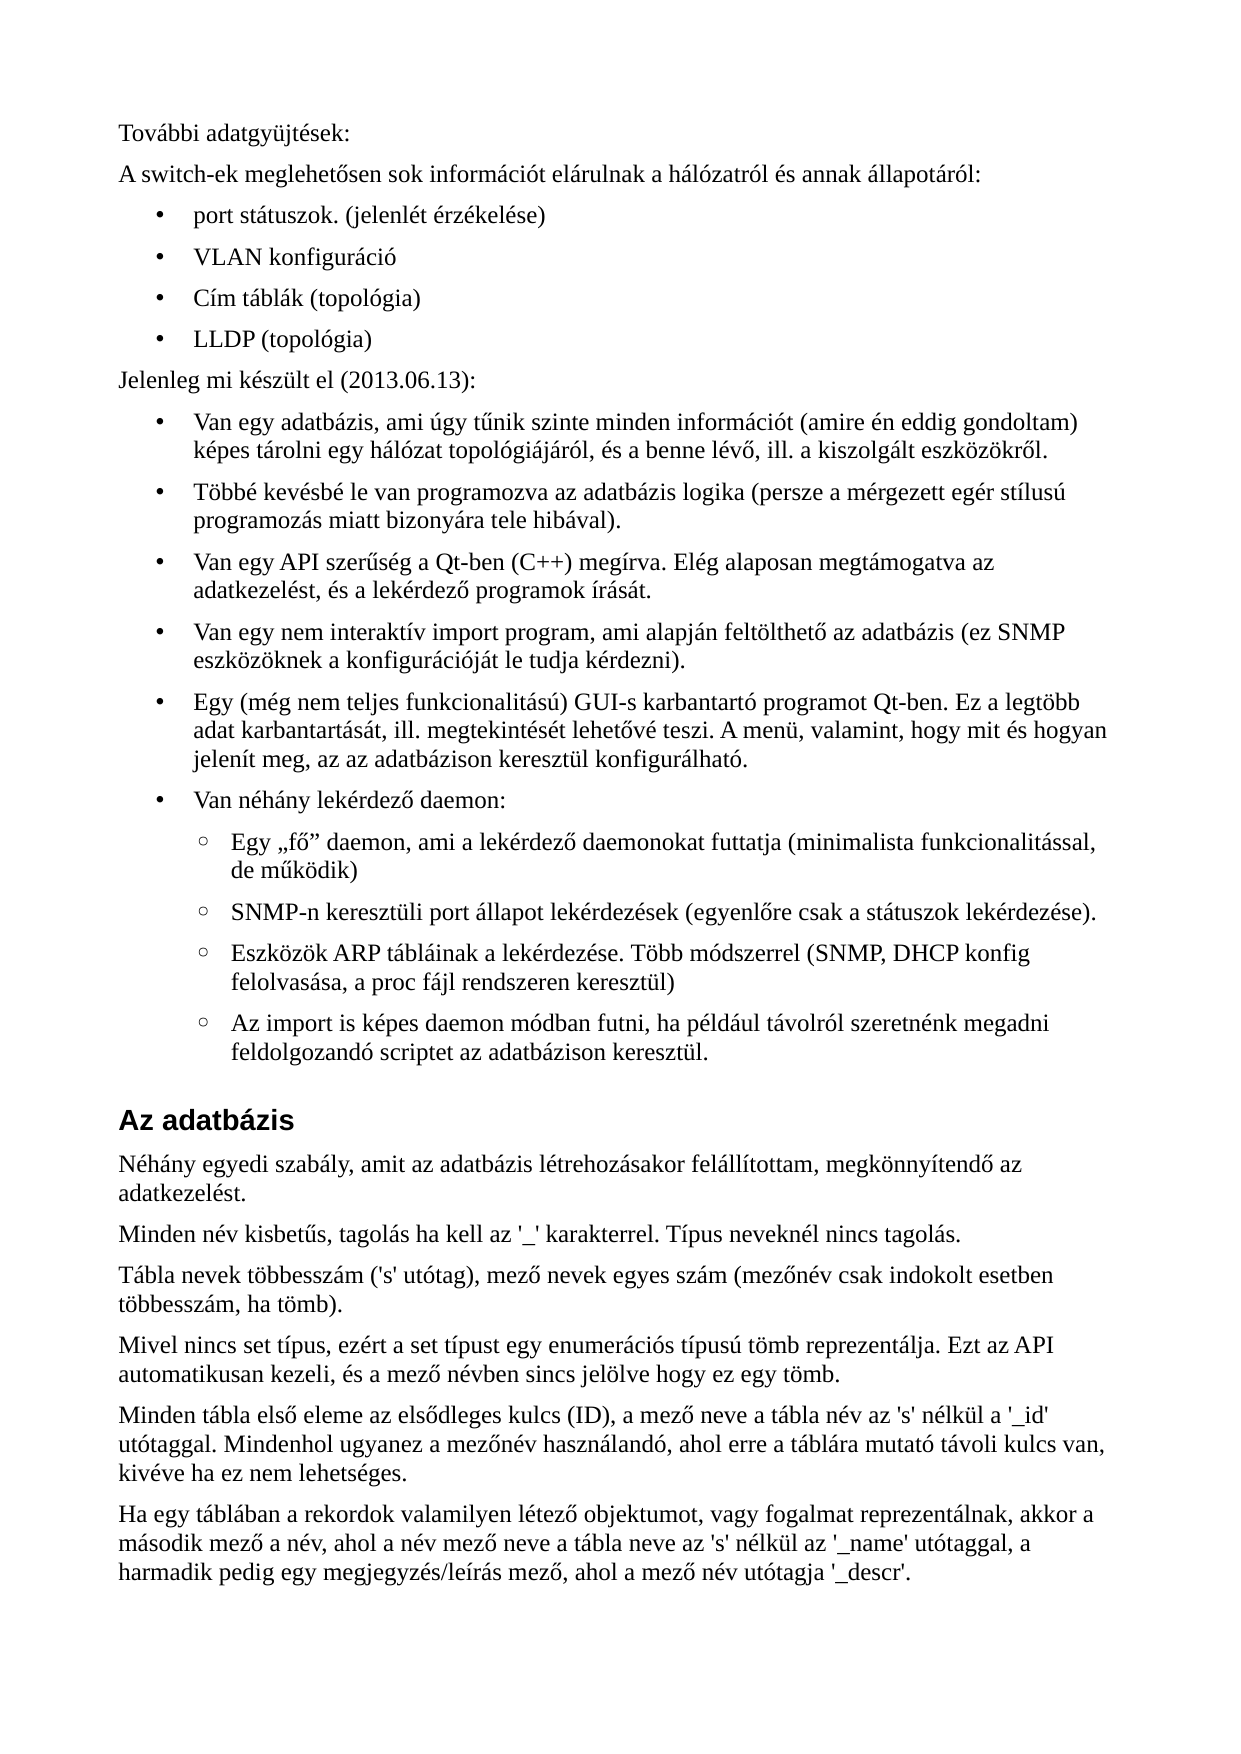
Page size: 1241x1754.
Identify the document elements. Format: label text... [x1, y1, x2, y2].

list Egy (még nem teljes funkcionalitású) GUI-s karbantartó programot Qt-ben. Ez a legtöbb adat karbantartását, ill. megtekintését lehetővé teszi. A menü, valamint, hogy mit és hogyan jelenít meg, az az adatbázison keresztül konfigurálható. [156, 687, 1122, 773]
list Van egy API szerűség a Qt-ben (C++) megírva. Elég alaposan megtámogatva az adatkezelést, és a lekérdező programok írását. [156, 547, 1122, 604]
text További adatgyüjtések: [118, 118, 1122, 147]
text Minden név kisbetűs, tagolás ha kell az '_' karakterrel. Típus neveknél nincs tagolás. [118, 1219, 1122, 1248]
list LLDP (topológia) [156, 324, 1122, 353]
text Minden tábla első eleme az elsődleges kulcs (ID), a mező neve a tábla név az 's' nélkül a '_id' utótaggal. Mindenhol ugyanez a mezőnév használandó, ahol erre a táblára mutató távoli kulcs van, kivéve ha ez nem lehetséges. [118, 1400, 1122, 1487]
list Az import is képes daemon módban futni, ha például távolról szeretnénk megadni feldolgozandó scriptet az adatbázison keresztül. [193, 1008, 1122, 1066]
list Cím táblák (topológia) [156, 283, 1122, 312]
list Van néhány lekérdező daemon: [156, 786, 1122, 814]
text A switch-ek meglehetősen sok információt elárulnak a hálózatról és annak állapotáról: [118, 159, 1122, 188]
list Eszközök ARP tábláinak a lekérdezése. Több módszerrel (SNMP, DHCP konfig felolvasása, a proc fájl rendszeren keresztül) [193, 938, 1122, 996]
list Van egy nem interaktív import program, ami alapján feltölthető az adatbázis (ez SNMP eszközöknek a konfigurációját le tudja kérdezni). [156, 617, 1122, 674]
list Van egy adatbázis, ami úgy tűnik szinte minden információt (amire én eddig gondoltam) képes tárolni egy hálózat topológiájáról, és a benne lévő, ill. a kiszolgált eszközökről. [156, 407, 1122, 464]
list VLAN konfiguráció [156, 242, 1122, 271]
text Mivel nincs set típus, ezért a set típust egy enumerációs típusú tömb reprezentálja. Ezt az API automatikusan kezeli, és a mező névben sincs jelölve hogy ez egy tömb. [118, 1330, 1122, 1388]
text Jelenleg mi készült el (2013.06.13): [118, 366, 1122, 394]
text Ha egy táblában a rekordok valamilyen létező objektumot, vagy fogalmat reprezentálnak, akkor a második mező a név, ahol a név mező neve a tábla neve az 's' nélkül az '_name' utótaggal, a harmadik pedig egy megjegyzés/leírás mező, ahol a mező név utótagja '_descr'. [118, 1499, 1122, 1585]
text Néhány egyedi szabály, amit az adatbázis létrehozásakor felállítottam, megkönnyítendő az adatkezelést. [118, 1149, 1122, 1207]
list SNMP-n keresztüli port állapot lekérdezések (egyenlőre csak a státuszok lekérdezése). [193, 897, 1122, 926]
list port státuszok. (jelenlét érzékelése) [156, 201, 1122, 229]
list Egy „fő” daemon, ami a lekérdező daemonokat futtatja (minimalista funkcionalitással, de működik) [193, 827, 1122, 884]
subtitle Az adatbázis [118, 1103, 1122, 1137]
text Tábla nevek többesszám ('s' utótag), mező nevek egyes szám (mezőnév csak indokolt esetben többesszám, ha tömb). [118, 1260, 1122, 1318]
list Többé kevésbé le van programozva az adatbázis logika (persze a mérgezett egér stílusú programozás miatt bizonyára tele hibával). [156, 477, 1122, 534]
